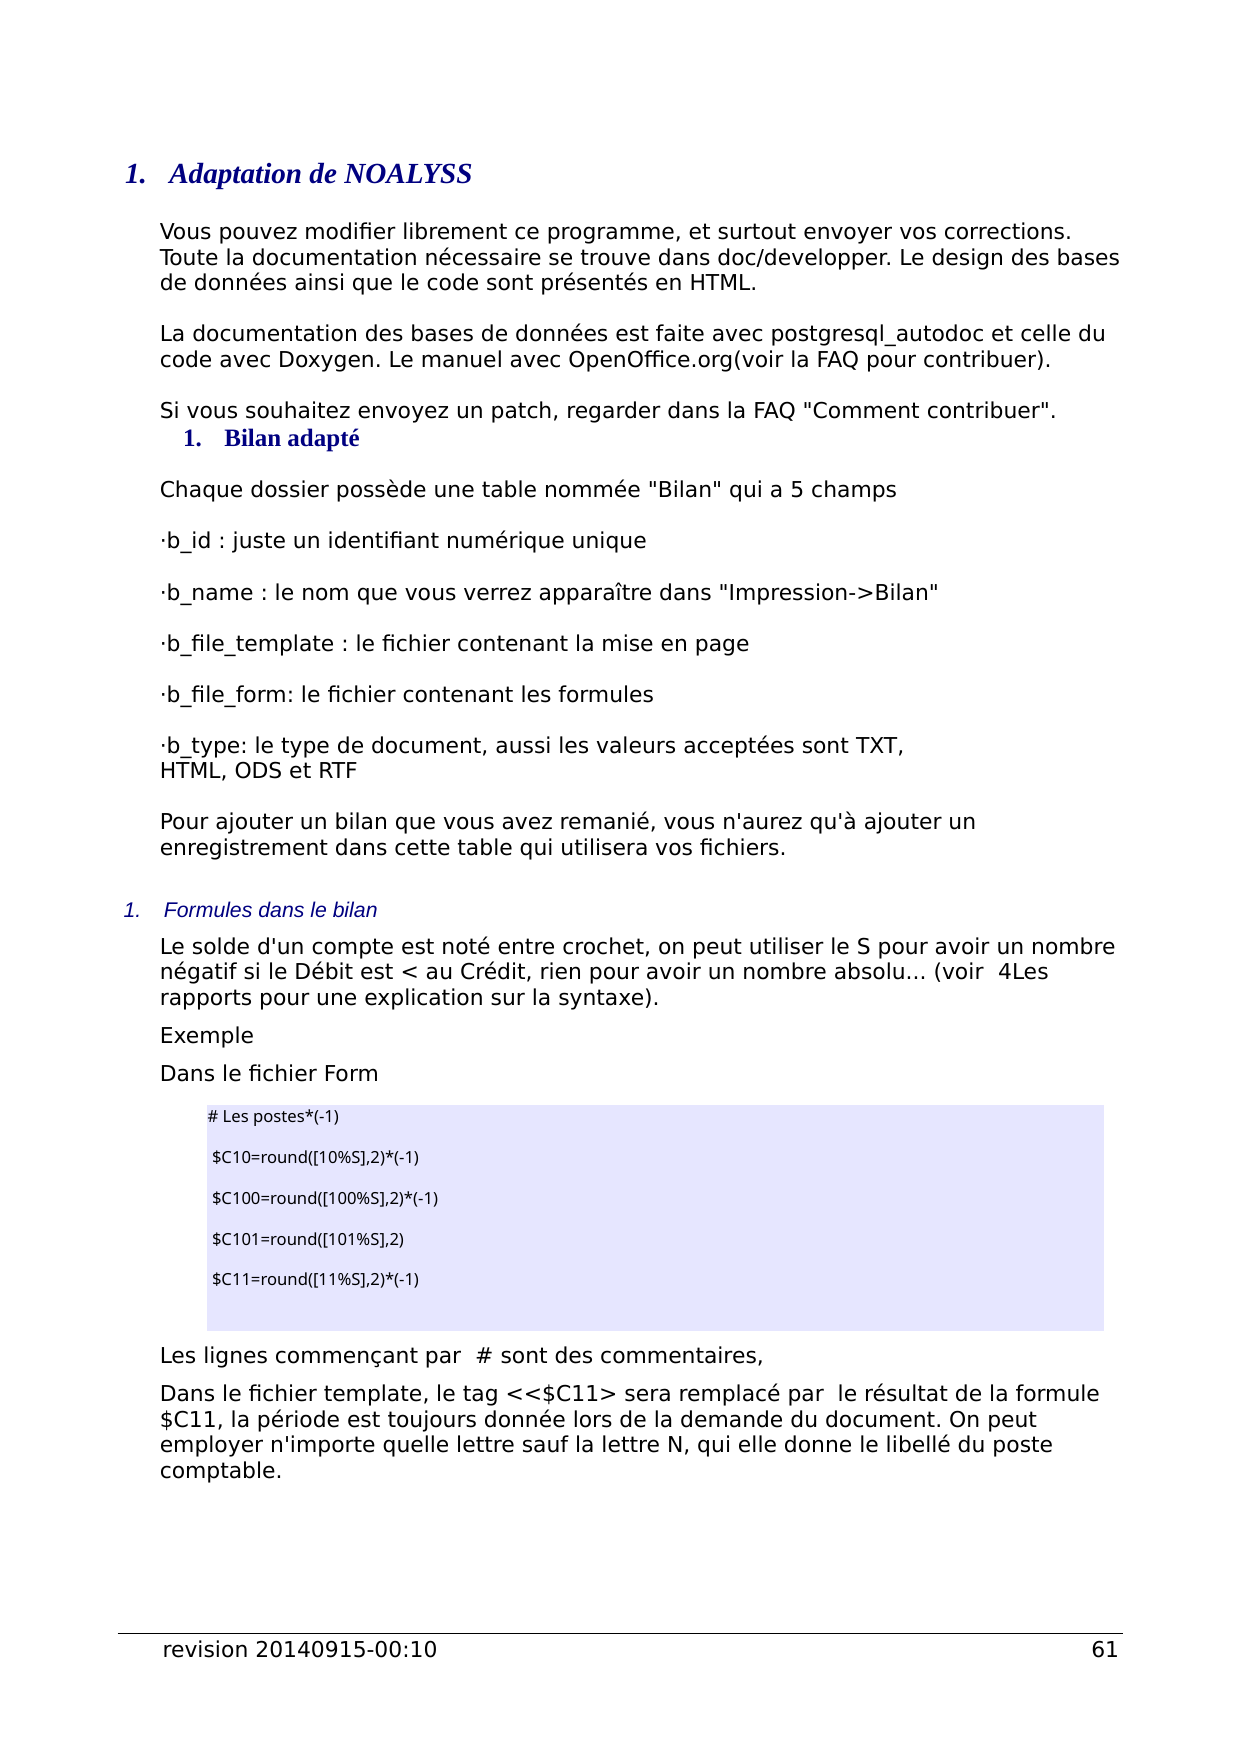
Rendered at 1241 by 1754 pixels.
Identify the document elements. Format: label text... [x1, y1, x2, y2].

text Chaque dossier possède une table nommée "Bilan" qui a 5 champs [159, 477, 1123, 503]
text Les lignes commençant par # sont des commentaires, [159, 1343, 1123, 1369]
text ·b_id : juste un identifiant numérique unique [159, 528, 1123, 554]
text Exemple [159, 1023, 1123, 1048]
subtitle Formules dans le bilan [117, 898, 1123, 922]
subtitle Bilan adapté [177, 423, 1123, 452]
subtitle Adaptation de NOALYSS [117, 156, 1123, 189]
text ·b_file_template : le fichier contenant la mise en page [159, 631, 1123, 656]
text ·b_type: le type de document, aussi les valeurs acceptées sont TXT, [159, 733, 1123, 758]
text $C101=round([101%S],2) [207, 1227, 1104, 1250]
text $C100=round([100%S],2)*(-1) [207, 1186, 1104, 1209]
text # Les postes*(-1) [207, 1105, 1104, 1128]
text $C11=round([11%S],2)*(-1) [207, 1268, 1104, 1291]
text Si vous souhaitez envoyez un patch, regarder dans la FAQ "Comment contribuer". [159, 398, 1123, 423]
text ·b_name : le nom que vous verrez apparaître dans "Impression->Bilan" [159, 579, 1123, 605]
text Vous pouvez modifier librement ce programme, et surtout envoyer vos corrections. Toute la documentation nécessaire se trouve dans doc/developper. Le design des bases de données ainsi que le code sont présentés en HTML. [159, 219, 1123, 296]
text Dans le fichier template, le tag <<$C11> sera remplacé par le résultat de la formule $C11, la période est toujours donnée lors de la demande du document. On peut employer n'importe quelle lettre sauf la lettre N, qui elle donne le libellé du poste comptable. [159, 1381, 1123, 1483]
text HTML, ODS et RTF [159, 758, 1123, 784]
text Le solde d'un compte est noté entre crochet, on peut utiliser le S pour avoir un nombre négatif si le Débit est < au Crédit, rien pour avoir un nombre absolu... (voir 4Les rapports pour une explication sur la syntaxe). [159, 934, 1123, 1010]
text Pour ajouter un bilan que vous avez remanié, vous n'aurez qu'à ajouter un enregistrement dans cette table qui utilisera vos fichiers. [159, 809, 1123, 860]
text Dans le fichier Form [159, 1061, 1123, 1086]
text $C10=round([10%S],2)*(-1) [207, 1146, 1104, 1168]
text La documentation des bases de données est faite avec postgresql_autodoc et celle du code avec Doxygen. Le manuel avec OpenOffice.org(voir la FAQ pour contribuer). [159, 321, 1123, 372]
text ·b_file_form: le fichier contenant les formules [159, 682, 1123, 707]
